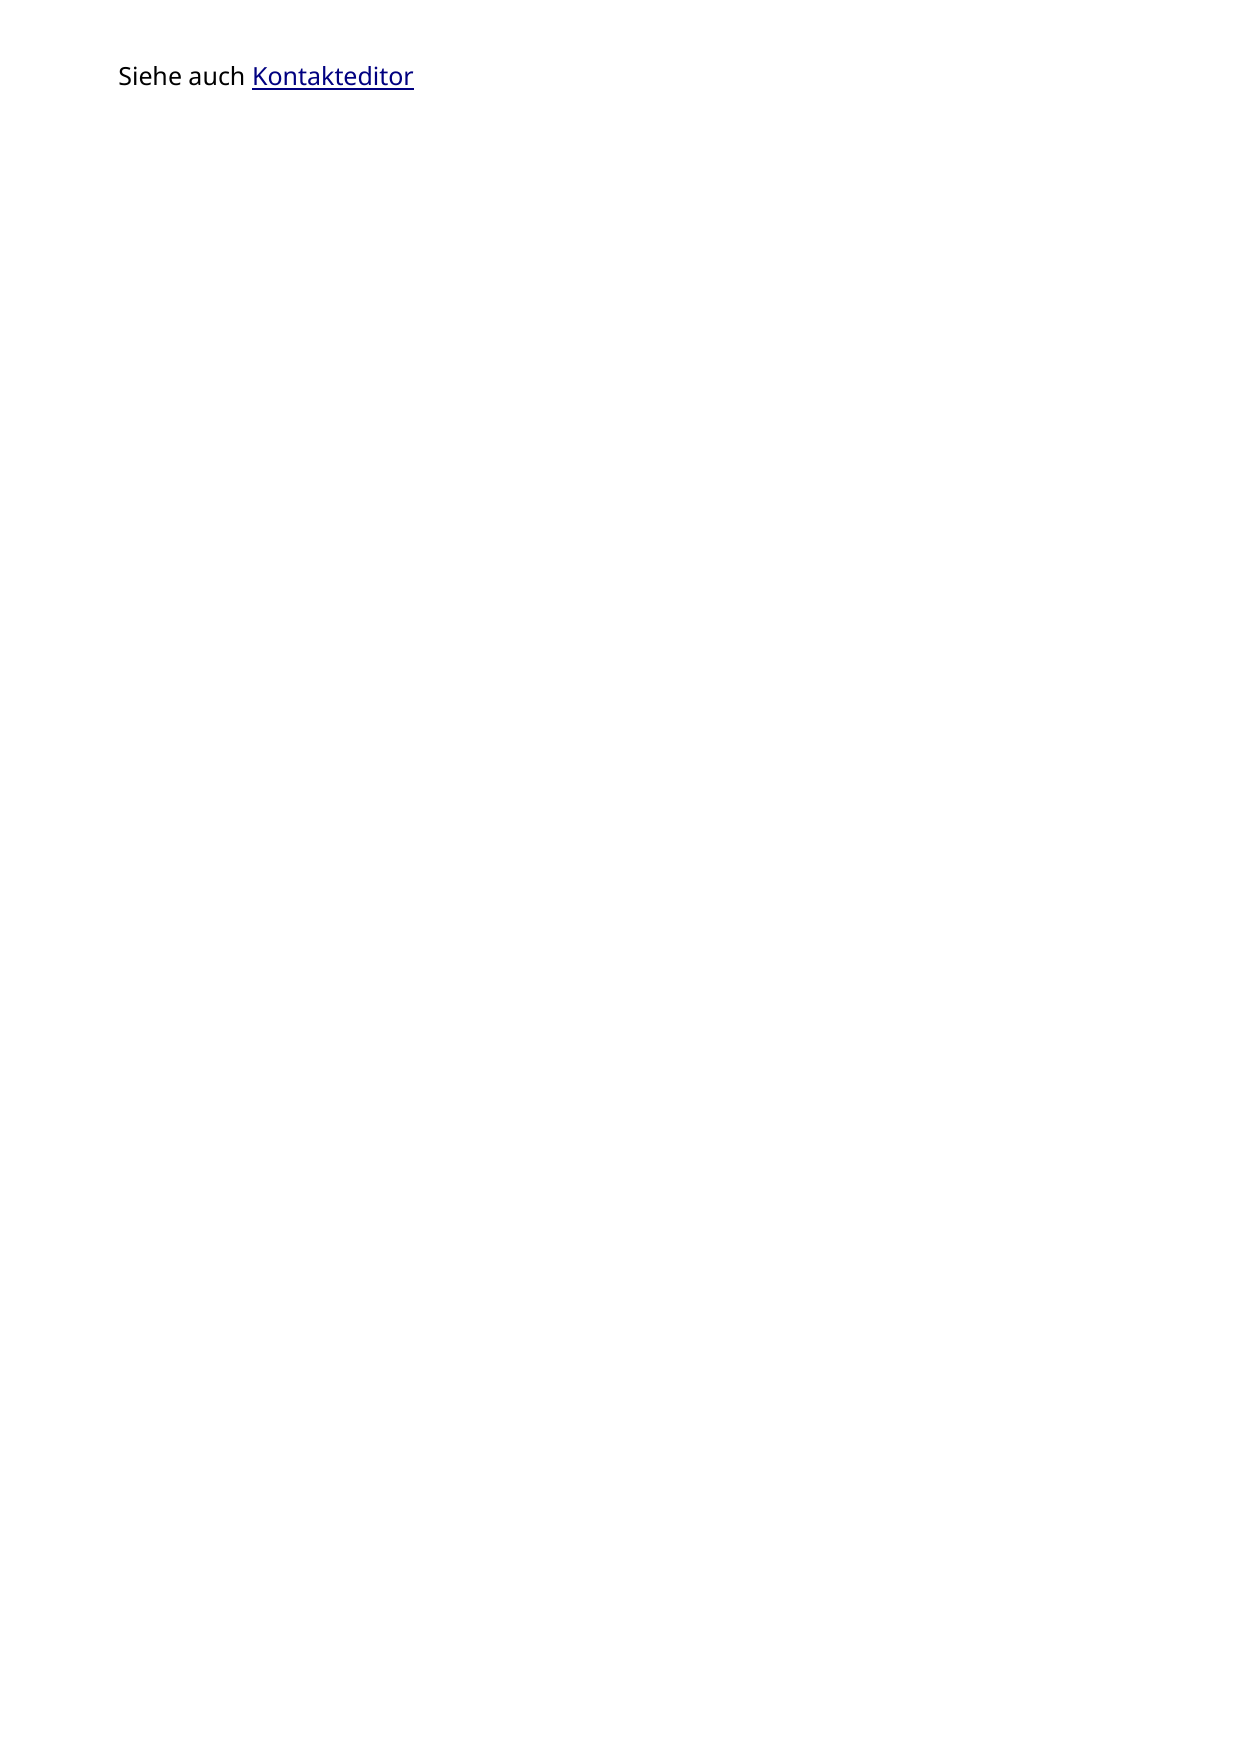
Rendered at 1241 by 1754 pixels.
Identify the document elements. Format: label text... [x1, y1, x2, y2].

text Siehe auch Kontakteditor [118, 59, 1181, 93]
